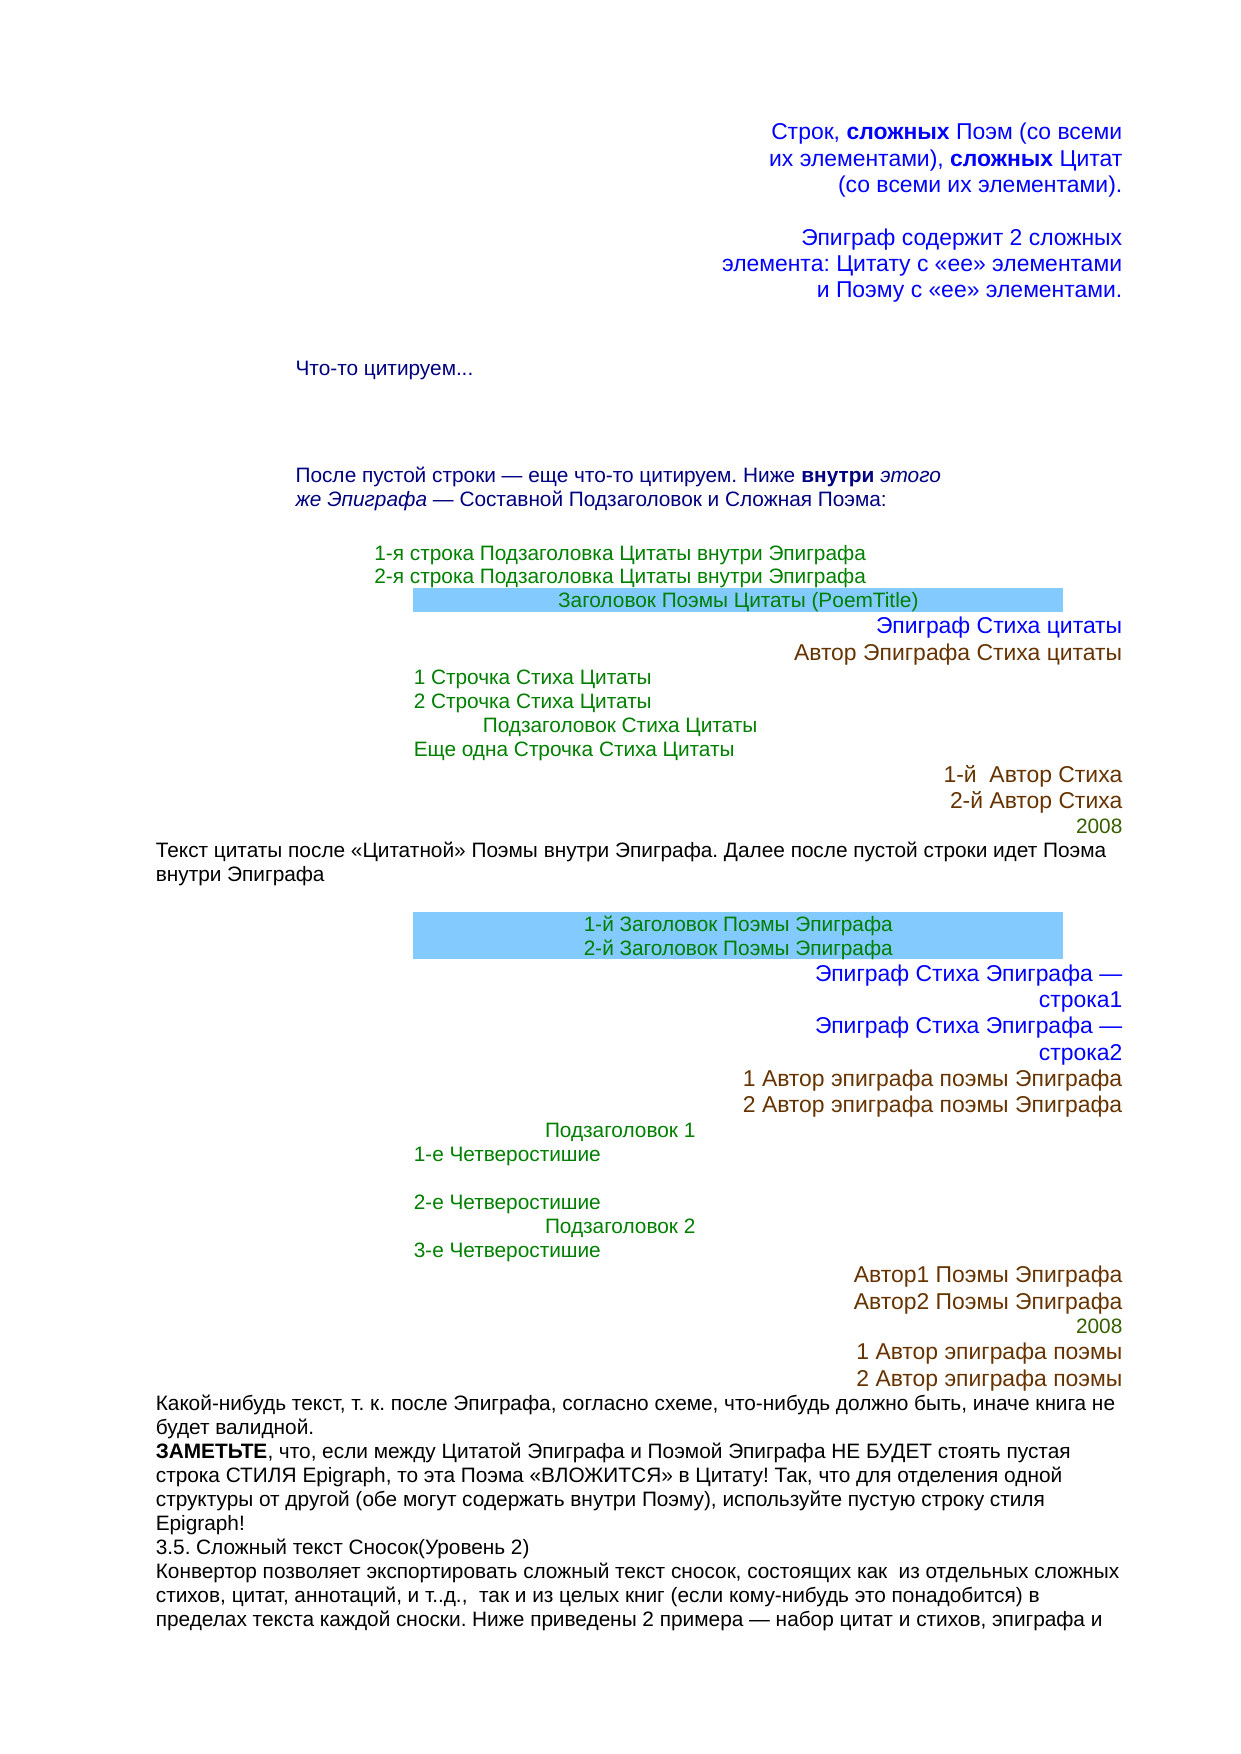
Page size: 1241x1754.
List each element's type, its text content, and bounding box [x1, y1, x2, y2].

text 2-е Четверостишие [413, 1189, 1063, 1213]
text 2-й Автор Стиха [325, 787, 1122, 813]
text Эпиграф содержит 2 сложных элемента: Цитату с «ее» элементами и Поэму с «ее» элементами. [709, 223, 1122, 303]
text 2008 [118, 1314, 1122, 1338]
text После пустой строки — еще что-то цитируем. Ниже внутри этого же Эпиграфа — Составной Подзаголовок и Сложная Поэма: [295, 463, 945, 511]
text Эпиграф Стиха Эпиграфа — строка2 [709, 1012, 1122, 1065]
text 2008 [118, 813, 1122, 837]
text Эпиграф Стиха цитаты [709, 612, 1122, 638]
subtitle 1-я строка Подзаголовка Цитаты внутри Эпиграфа [118, 540, 1122, 564]
text Что-то цитируем... [295, 356, 945, 380]
text Еще одна Строчка Стиха Цитаты [413, 737, 1063, 761]
subtitle Подзаголовок 1 [118, 1118, 1122, 1142]
subtitle Подзаголовок 2 [118, 1213, 1122, 1237]
list Какой-нибудь текст, т. к. после Эпиграфа, согласно схеме, что-нибудь должно быть, иначе книга не будет валидной. [118, 1391, 1122, 1439]
list 2 Автор эпиграфа поэмы [325, 1364, 1122, 1391]
text Эпиграф Стиха Эпиграфа — строка1 [709, 959, 1122, 1012]
subtitle 2-я строка Подзаголовка Цитаты внутри Эпиграфа [118, 564, 1122, 588]
text 1 Автор эпиграфа поэмы [325, 1338, 1122, 1364]
text Автор Эпиграфа Стиха цитаты [325, 638, 1122, 665]
text 1 Автор эпиграфа поэмы Эпиграфа [325, 1065, 1122, 1091]
text 1 Строчка Стиха Цитаты [413, 665, 1063, 689]
text 2 Строчка Стиха Цитаты [413, 689, 1063, 713]
text Автор1 Поэмы Эпиграфа [325, 1261, 1122, 1288]
title 1-й Заголовок Поэмы Эпиграфа [413, 912, 1063, 936]
list Строк, сложных Поэм (со всеми их элементами), сложных Цитат (со всеми их элементами). [709, 118, 1122, 197]
text Автор2 Поэмы Эпиграфа [325, 1288, 1122, 1314]
title 2-й Заголовок Поэмы Эпиграфа [413, 936, 1063, 959]
text 2 Автор эпиграфа поэмы Эпиграфа [325, 1091, 1122, 1118]
list ЗАМЕТЬТЕ, что, если между Цитатой Эпиграфа и Поэмой Эпиграфа НЕ БУДЕТ стоять пустая строка СТИЛЯ Epigraph, то эта Поэма «ВЛОЖИТСЯ» в Цитату! Так, что для отделения одной структуры от другой (обе могут содержать внутри Поэму), используйте пустую строку стиля Epigraph! [118, 1439, 1122, 1534]
title Заголовок Поэмы Цитаты (PoemTitle) [413, 588, 1063, 612]
list 3.5. Сложный текст Сносок(Уровень 2) [118, 1534, 1122, 1558]
subtitle Подзаголовок Стиха Цитаты [118, 713, 1122, 737]
text 1-е Четверостишие [413, 1142, 1063, 1166]
list Конвертор позволяет экспортировать сложный текст сносок, состоящих как из отдельных сложных стихов, цитат, аннотаций, и т..д., так и из целых книг (если кому-нибудь это понадобится) в пределах текста каждой сноски. Ниже приведены 2 примера — набор цитат и стихов, эпиграфа и [118, 1558, 1122, 1630]
list Текст цитаты после «Цитатной» Поэмы внутри Эпиграфа. Далее после пустой строки идет Поэма внутри Эпиграфа [118, 837, 1122, 885]
text 3-е Четверостишие [413, 1237, 1063, 1261]
text 1-й Автор Стиха [325, 761, 1122, 787]
